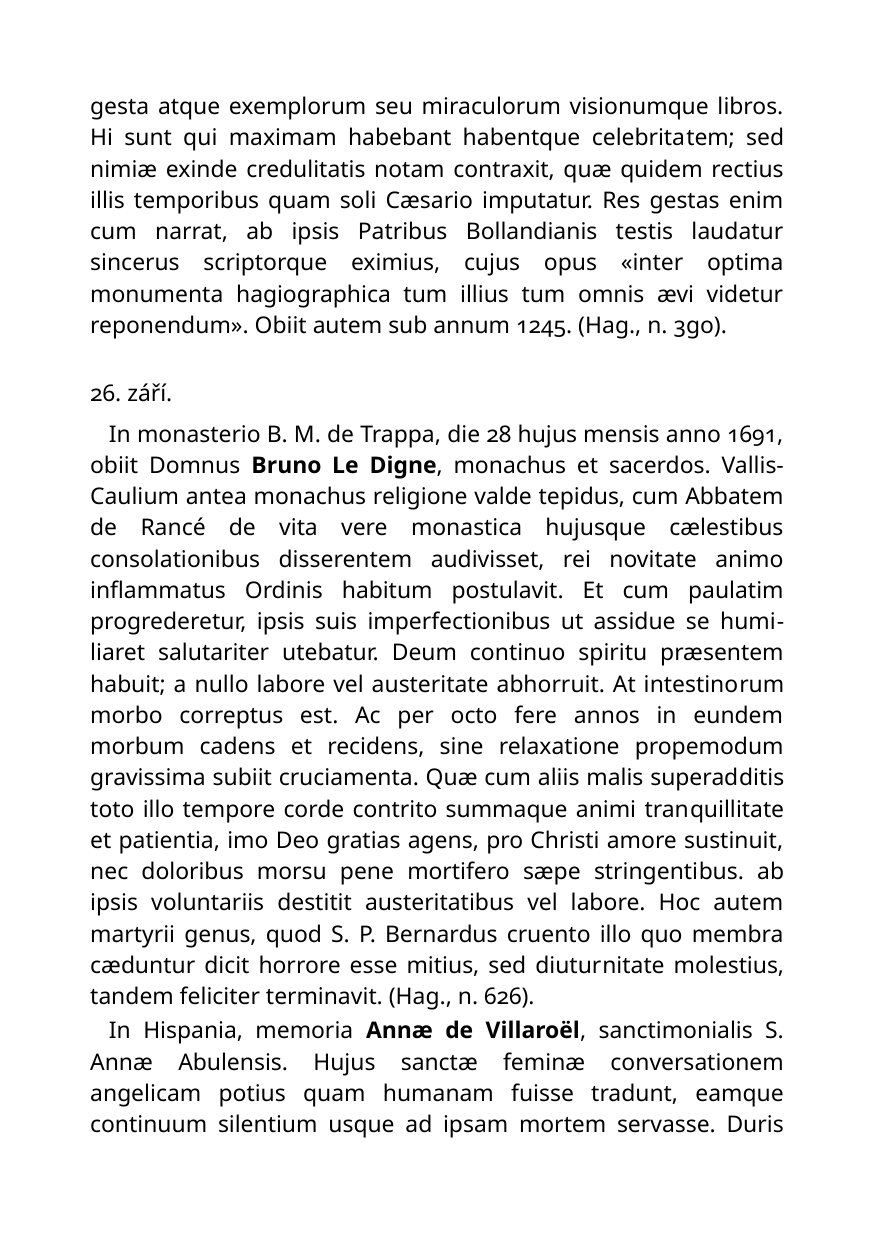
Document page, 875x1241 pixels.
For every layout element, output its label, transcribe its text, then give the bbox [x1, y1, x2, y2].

text In Hispania, memoria Annæ de Villaroël, sanctimonialis S. Annæ Abulensis. Hujus sanctæ feminæ conversationem angelicam potius quam humanam fuisse tradunt, eamque continuum silentium usque ad ipsam mortem servasse. Duris [90, 1014, 784, 1139]
text gesta atque exemplorum seu miraculorum visionumque libros. Hi sunt qui maximam habebant habentque celebrita­tem; sed nimiæ exinde credulitatis notam contraxit, quæ quidem rectius illis temporibus quam soli Cæsario imputatur. Res gestas enim cum narrat, ab ipsis Patribus Bollandianis testis laudatur sincerus scriptorque eximius, cujus opus «inter optima monumenta hagiographica tum illius tum omnis ævi videtur reponendum». Obiit autem sub annum 1245. (Hag., n. 3go). [90, 90, 784, 340]
text 26. září. [90, 377, 784, 408]
text In monasterio B. M. de Trappa, die 28 hujus mensis anno 1691, obiit Domnus Bruno Le Digne, monachus et sacerdos. Vallis-Caulium antea monachus religione valde tepidus, cum Abbatem de Rancé de vita vere monastica hujusque cælestibus consolationibus disserentem audivisset, rei novitate animo inflammatus Ordinis habitum postulavit. Et cum paulatim progrederetur, ipsis suis imperfectionibus ut assidue se humi­liaret salutariter utebatur. Deum continuo spiritu præsentem habuit; a nullo labore vel austeritate abhorruit. At intestino­rum morbo correptus est. Ac per octo fere annos in eundem morbum cadens et recidens, sine relaxatione propemodum gravissima subiit cruciamenta. Quæ cum aliis malis superad­ditis toto illo tempore corde contrito summaque animi tran­quillitate et patientia, imo Deo gratias agens, pro Christi amore sustinuit, nec doloribus morsu pene mortifero sæpe stringenti­bus. ab ipsis voluntariis destitit austeritatibus vel labore. Hoc autem martyrii genus, quod S. P. Bernardus cruento illo quo membra cæduntur dicit horrore esse mitius, sed diutur­nitate molestius, tandem feliciter terminavit. (Hag., n. 626). [90, 417, 784, 1011]
